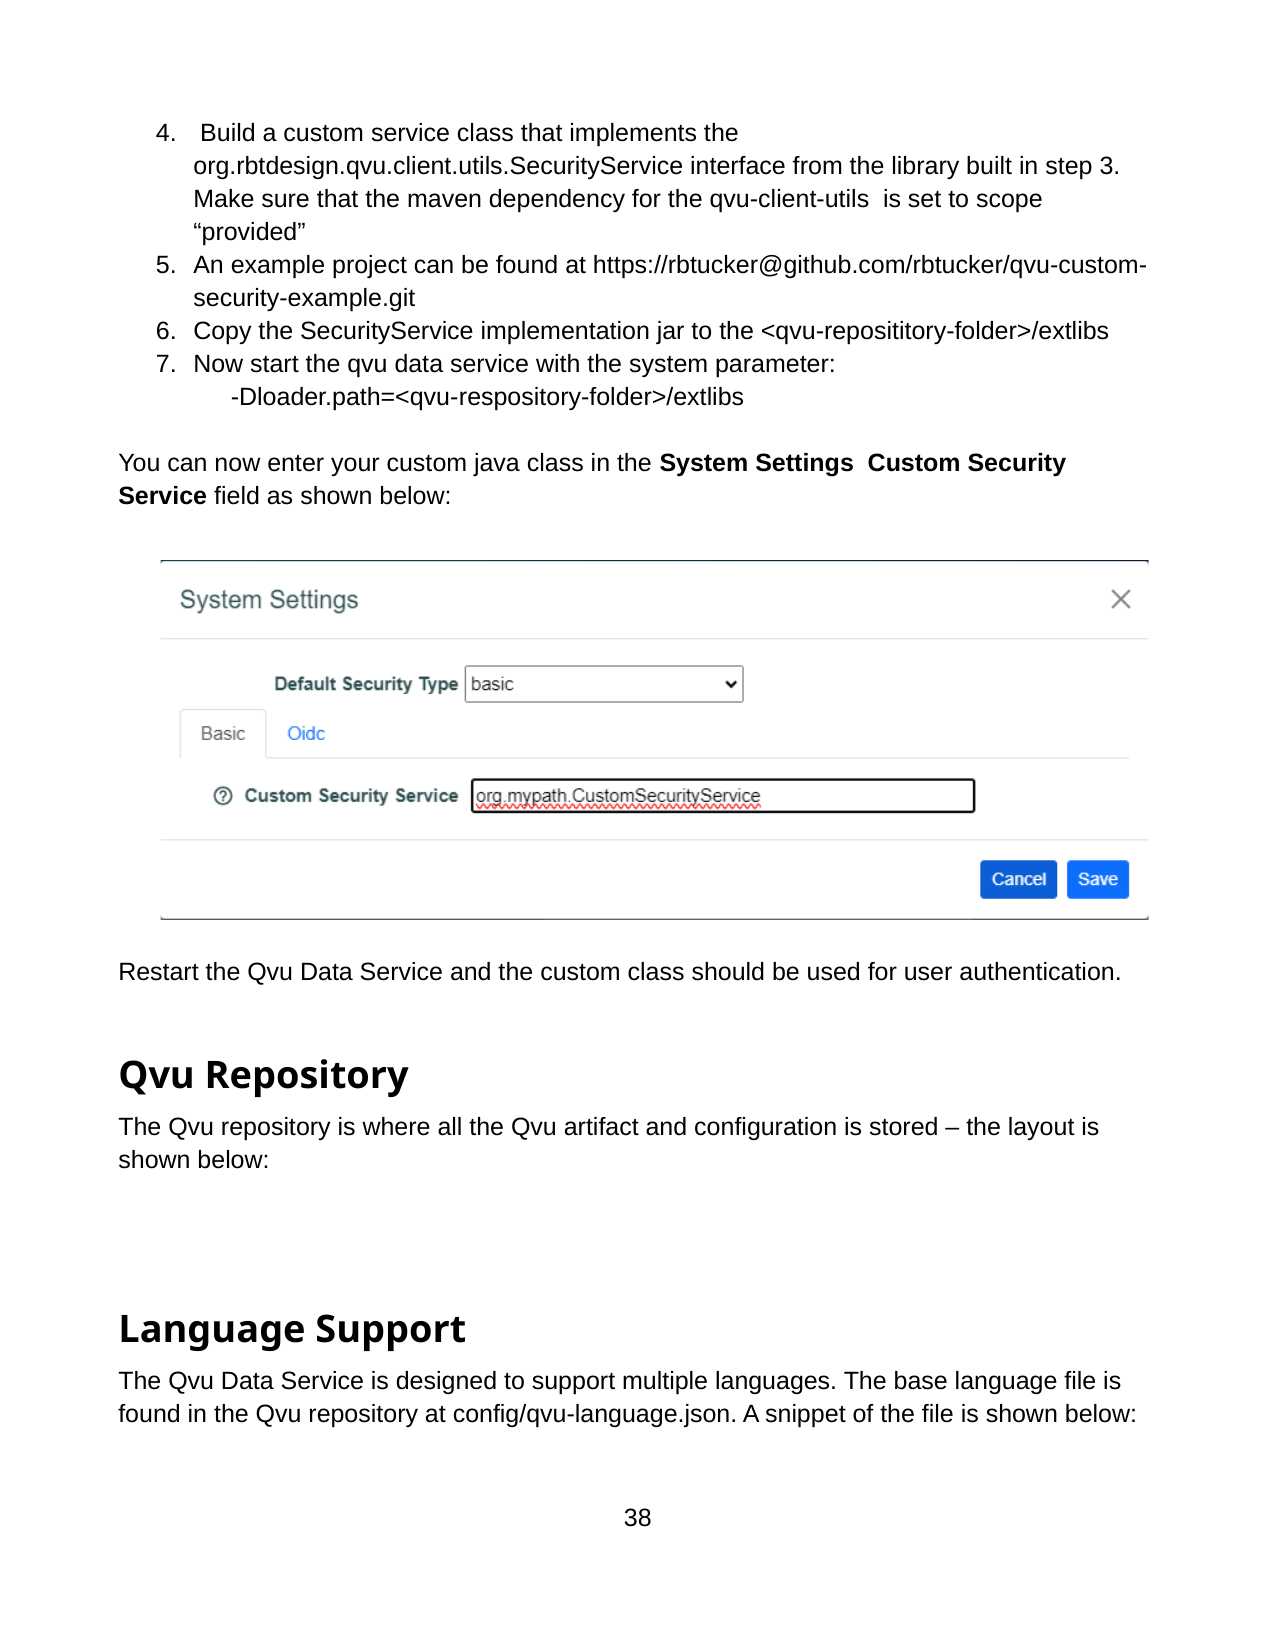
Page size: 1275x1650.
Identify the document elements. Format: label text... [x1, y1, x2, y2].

text You can now enter your custom java class in the System Settings Custom Security Service field as shown below: [118, 448, 1157, 510]
list Build a custom service class that implements the org.rbtdesign.qvu.client.utils.SecurityService interface from the library built in step 3. Make sure that the maven dependency for the qvu-client-utils is set to scope “provided” [156, 118, 1157, 246]
picture [160, 560, 1149, 920]
subtitle Language Support [118, 1302, 1157, 1354]
list An example project can be found at https://rbtucker@github.com/rbtucker/qvu-custom-security-example.git [156, 250, 1157, 312]
subtitle Qvu Repository [118, 1048, 1157, 1099]
text The Qvu Data Service is designed to support multiple languages. The base language file is found in the Qvu repository at config/qvu-language.json. A snippet of the file is shown below: [118, 1366, 1157, 1428]
text Restart the Qvu Data Service and the custom class should be used for user authentication. [118, 957, 1157, 985]
list -Dloader.path=<qvu-respository-folder>/extlibs [193, 382, 1157, 411]
list Copy the SecurityService implementation jar to the <qvu-reposititory-folder>/extlibs [156, 316, 1157, 345]
list Now start the qvu data service with the system parameter: [156, 349, 1157, 378]
text The Qvu repository is where all the Qvu artifact and configuration is stored – the layout is shown below: [118, 1112, 1157, 1174]
